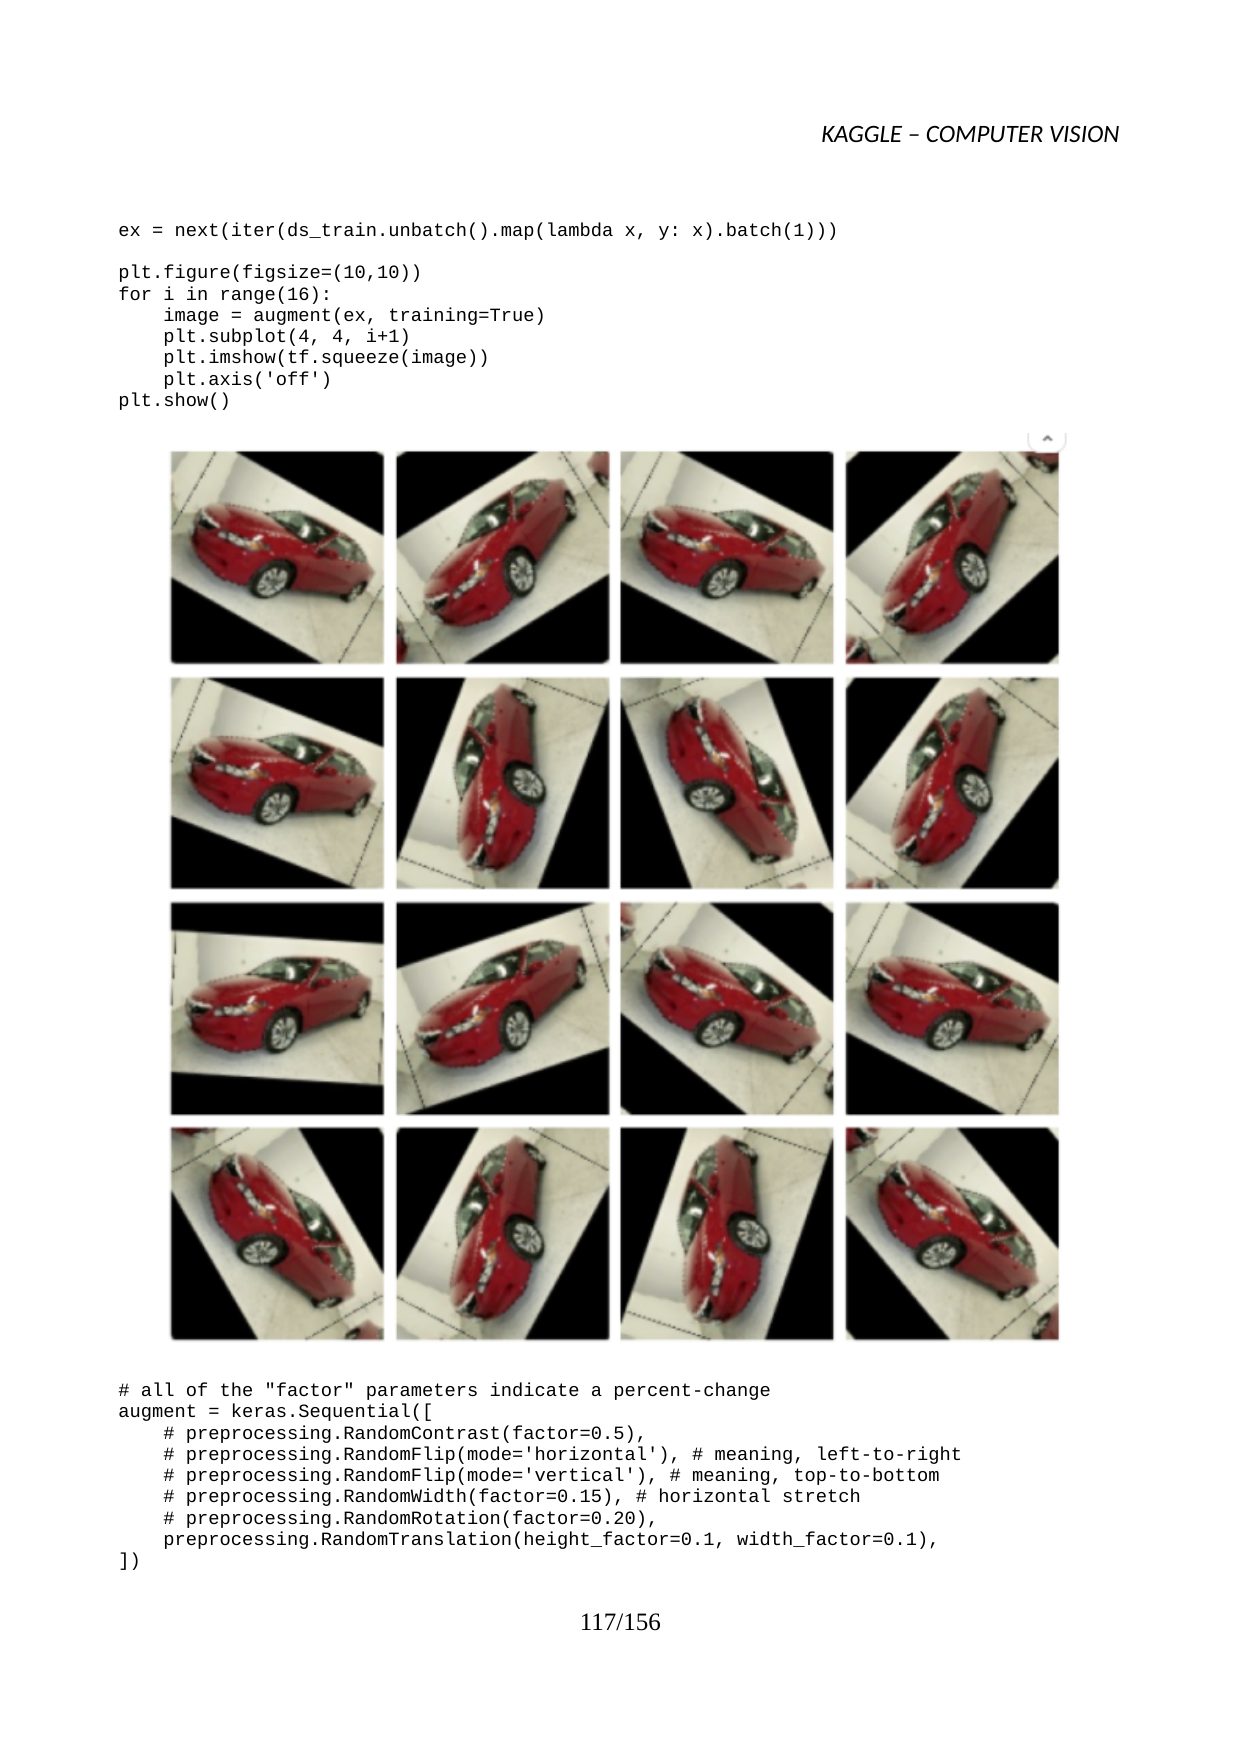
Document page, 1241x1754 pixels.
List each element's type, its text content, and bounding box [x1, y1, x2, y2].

text plt.show() [118, 391, 1122, 412]
text image = augment(ex, training=True) [118, 306, 1122, 327]
text for i in range(16): [118, 284, 1122, 306]
text # all of the "factor" parameters indicate a percent-change [118, 1381, 1122, 1402]
text plt.axis('off') [118, 369, 1122, 391]
text # preprocessing.RandomRotation(factor=0.20), [118, 1508, 1122, 1530]
text augment = keras.Sequential([ [118, 1402, 1122, 1423]
text preprocessing.RandomTranslation(height_factor=0.1, width_factor=0.1), [118, 1530, 1122, 1551]
text plt.figure(figsize=(10,10)) [118, 263, 1122, 284]
text ex = next(iter(ds_train.unbatch().map(lambda x, y: x).batch(1))) [118, 221, 1122, 242]
text ]) [118, 1551, 1122, 1572]
text # preprocessing.RandomContrast(factor=0.5), [118, 1423, 1122, 1445]
text # preprocessing.RandomFlip(mode='vertical'), # meaning, top-to-bottom [118, 1466, 1122, 1487]
text plt.imshow(tf.squeeze(image)) [118, 348, 1122, 369]
text # preprocessing.RandomWidth(factor=0.15), # horizontal stretch [118, 1487, 1122, 1508]
text plt.subplot(4, 4, i+1) [118, 327, 1122, 348]
text # preprocessing.RandomFlip(mode='horizontal'), # meaning, left-to-right [118, 1445, 1122, 1466]
picture [156, 433, 1084, 1360]
